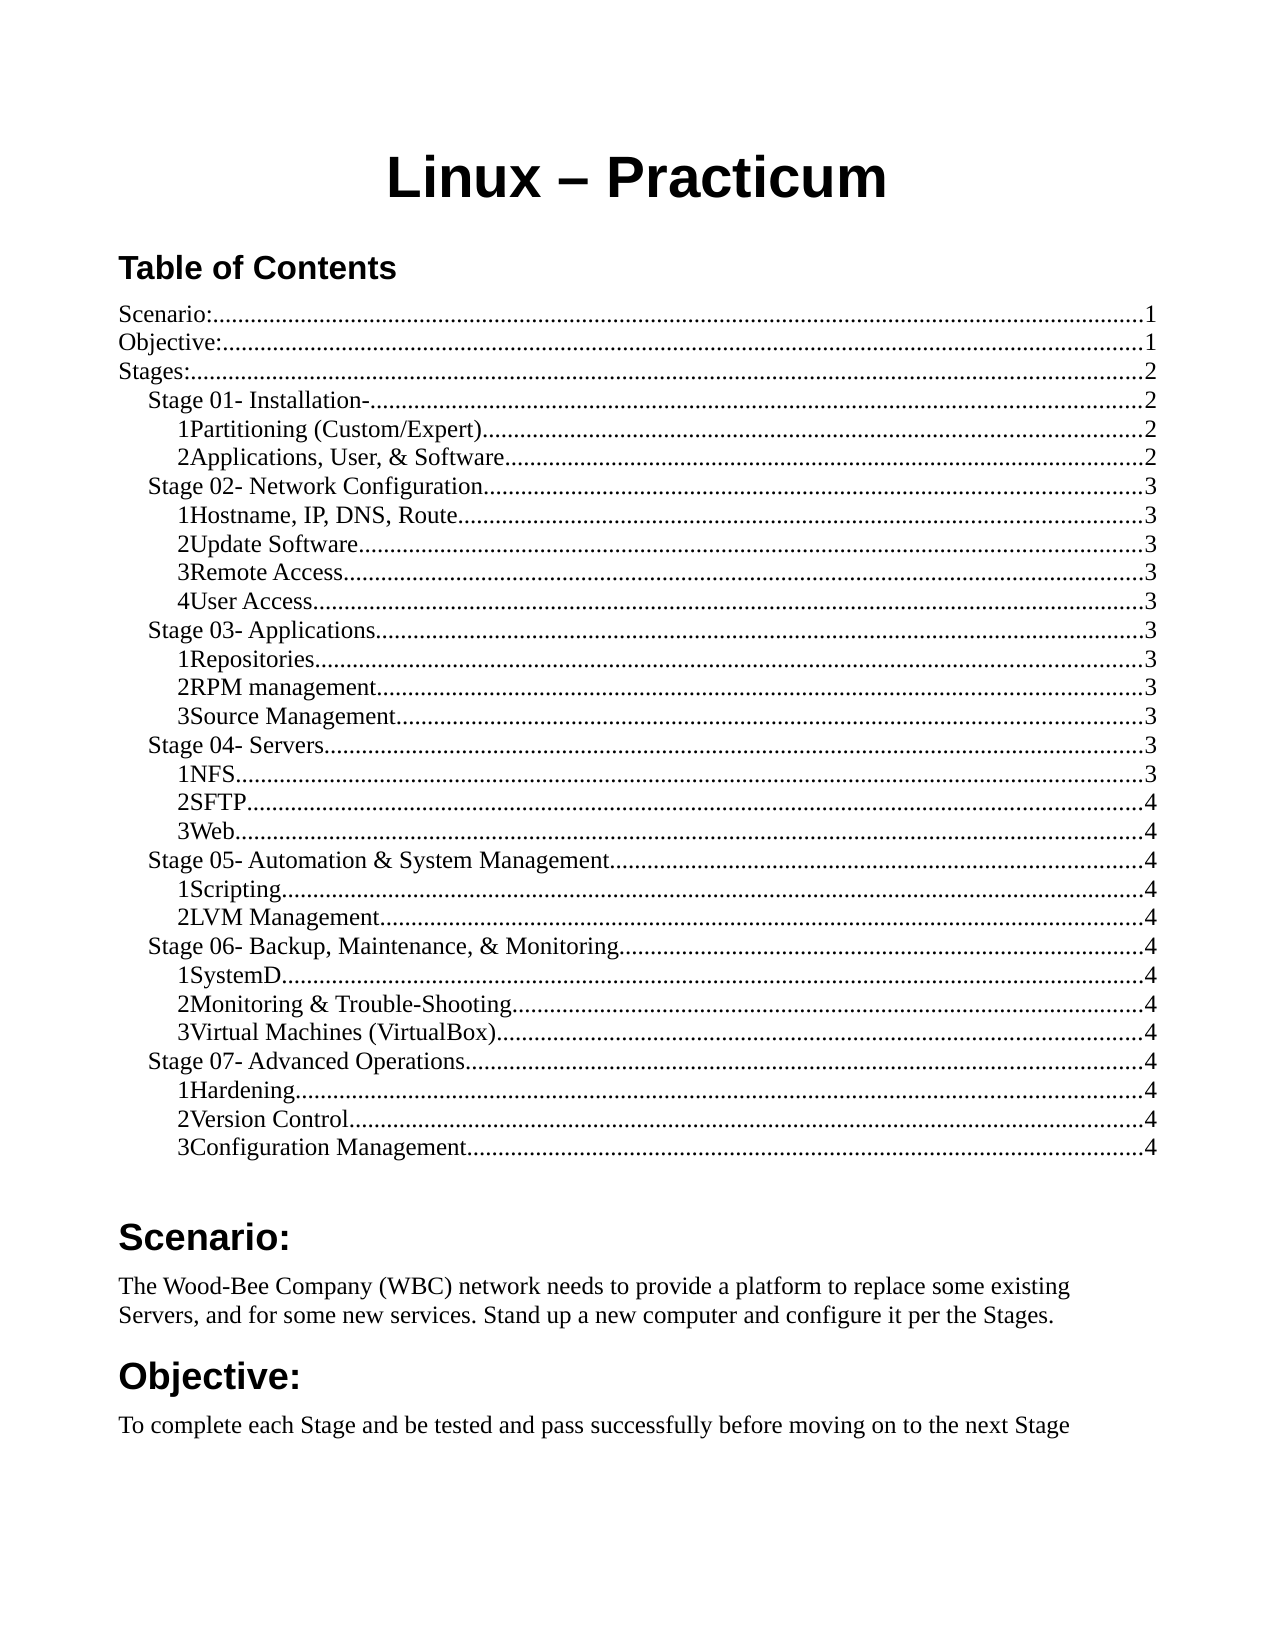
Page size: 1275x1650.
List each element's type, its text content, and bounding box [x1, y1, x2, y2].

text Stage 07- Advanced Operations 4 [148, 1046, 1157, 1075]
text 2Version Control 4 [177, 1104, 1157, 1132]
text Stage 05- Automation & System Management 4 [148, 845, 1157, 874]
text 2Applications, User, & Software 2 [177, 442, 1157, 471]
text Stages: 2 [118, 356, 1157, 385]
text Stage 03- Applications 3 [148, 615, 1157, 644]
subtitle Table of Contents [118, 248, 1157, 286]
text 3Remote Access 3 [177, 557, 1157, 586]
text 2Update Software 3 [177, 529, 1157, 557]
text 1Repositories 3 [177, 644, 1157, 672]
text Stage 06- Backup, Maintenance, & Monitoring 4 [148, 931, 1157, 960]
text 1Hardening 4 [177, 1075, 1157, 1104]
text 1Scripting 4 [177, 874, 1157, 902]
text 3Web 4 [177, 816, 1157, 845]
subtitle Objective: [118, 1353, 1157, 1397]
text 1SystemD 4 [177, 960, 1157, 989]
text 2Monitoring & Trouble-Shooting 4 [177, 989, 1157, 1017]
title Linux – Practicum [118, 143, 1157, 210]
text 3Source Management 3 [177, 701, 1157, 730]
text Stage 02- Network Configuration 3 [148, 471, 1157, 500]
text 2LVM Management 4 [177, 902, 1157, 931]
text 3Configuration Management 4 [177, 1132, 1157, 1161]
text The Wood-Bee Company (WBC) network needs to provide a platform to replace some existing Servers, and for some new services. Stand up a new computer and configure it per the Stages. [118, 1271, 1157, 1328]
subtitle Scenario: [118, 1215, 1157, 1258]
text Objective: 1 [118, 327, 1157, 356]
text 1Hostname, IP, DNS, Route 3 [177, 500, 1157, 529]
text Scenario: 1 [118, 299, 1157, 327]
text To complete each Stage and be tested and pass successfully before moving on to the next Stage [118, 1410, 1157, 1438]
text Stage 01- Installation- 2 [148, 385, 1157, 414]
text 3Virtual Machines (VirtualBox) 4 [177, 1017, 1157, 1046]
text 4User Access 3 [177, 586, 1157, 615]
text 2RPM management 3 [177, 672, 1157, 701]
text 1NFS 3 [177, 759, 1157, 787]
text Stage 04- Servers 3 [148, 730, 1157, 759]
text 2SFTP 4 [177, 787, 1157, 816]
text 1Partitioning (Custom/Expert) 2 [177, 414, 1157, 442]
